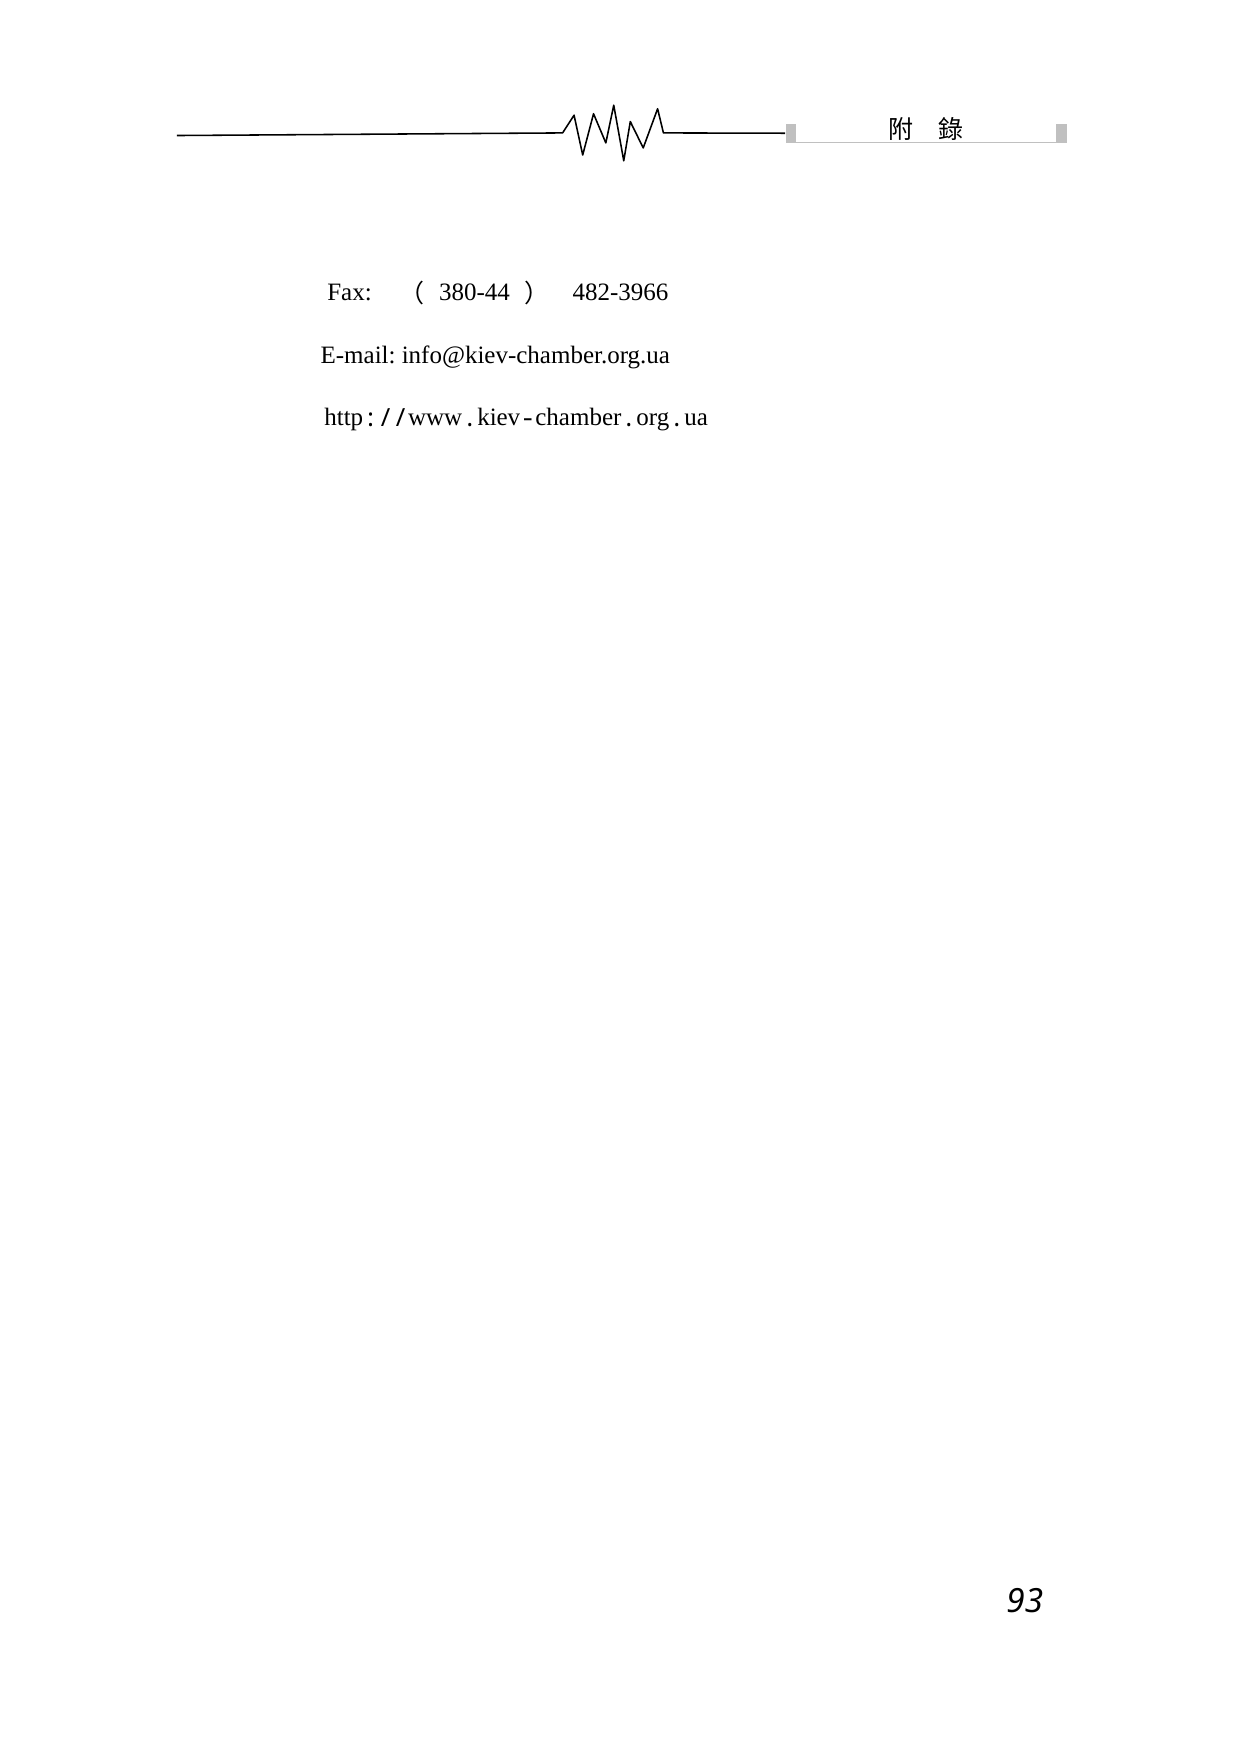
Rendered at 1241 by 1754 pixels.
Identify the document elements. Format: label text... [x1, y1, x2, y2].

text http://www.kiev-chamber.org.ua [281, 375, 1058, 438]
text E-mail: info@kiev-chamber.org.ua [281, 313, 1058, 375]
text Fax:（380-44）482-3966 [281, 250, 1058, 313]
